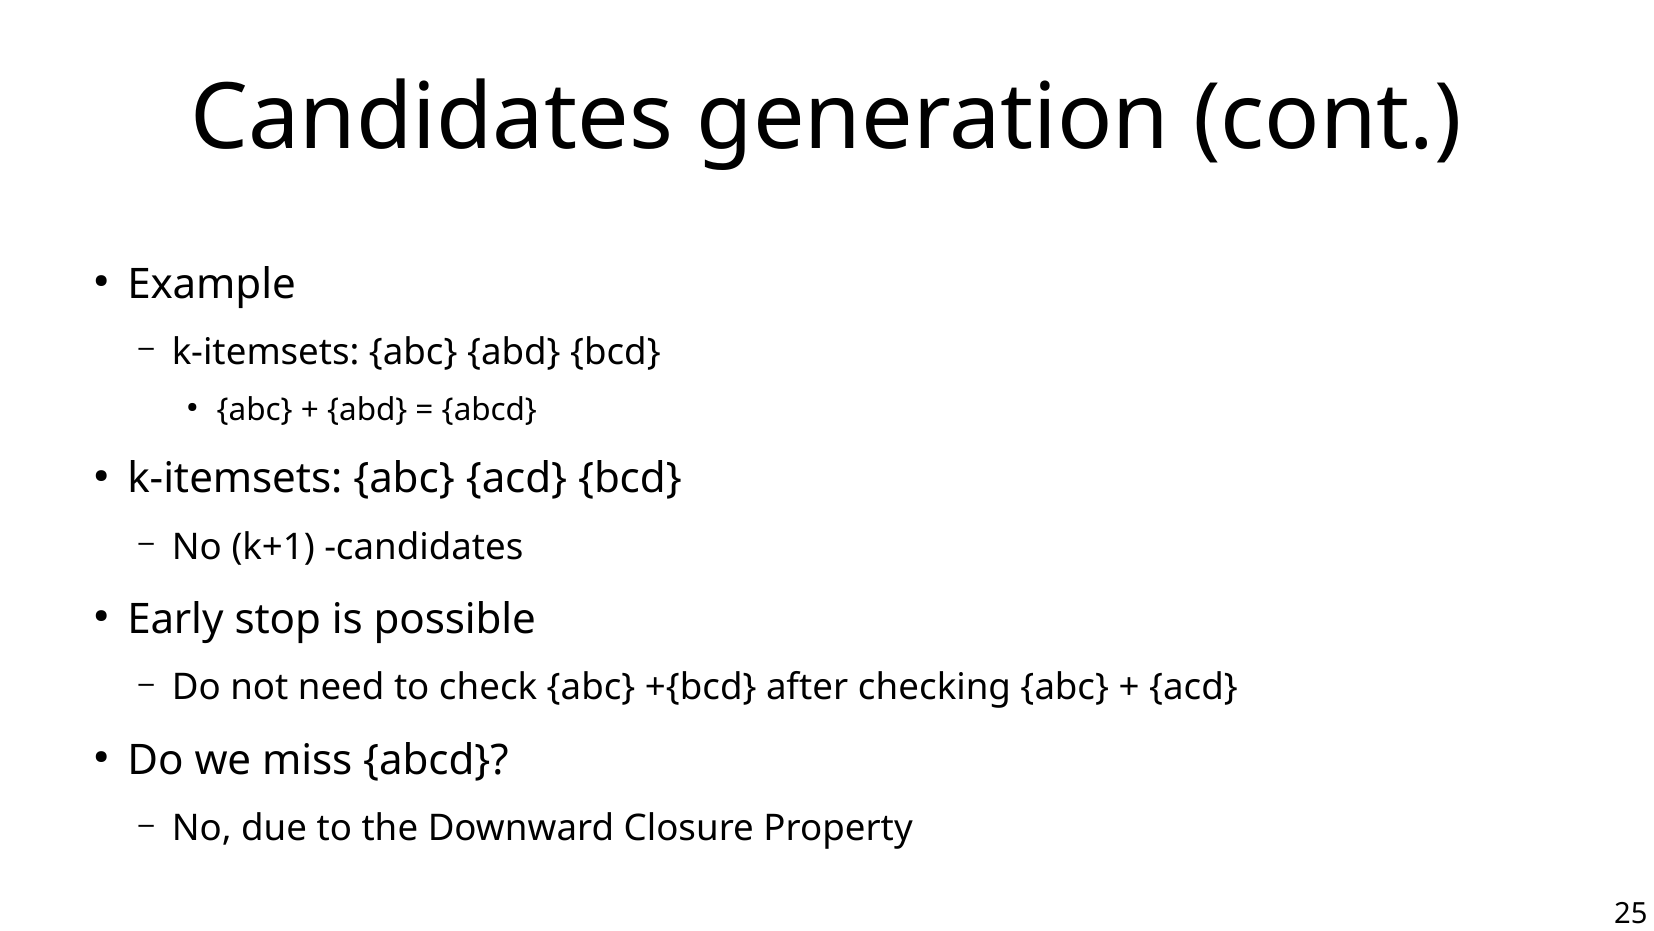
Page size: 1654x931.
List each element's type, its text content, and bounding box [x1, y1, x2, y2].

title Candidates generation (cont.) [82, 1, 1571, 226]
list Example k-itemsets: {abc} {abd} {bcd} {abc} + {abd} = {abcd} k-itemsets: {abc} {acd} {bcd} No (k+1) -candidates Early stop is possible Do not need to check {abc} +{bcd} after checking {abc} + {acd} Do we miss {abcd}? No, due to the Downward Closure Property [82, 253, 1571, 857]
